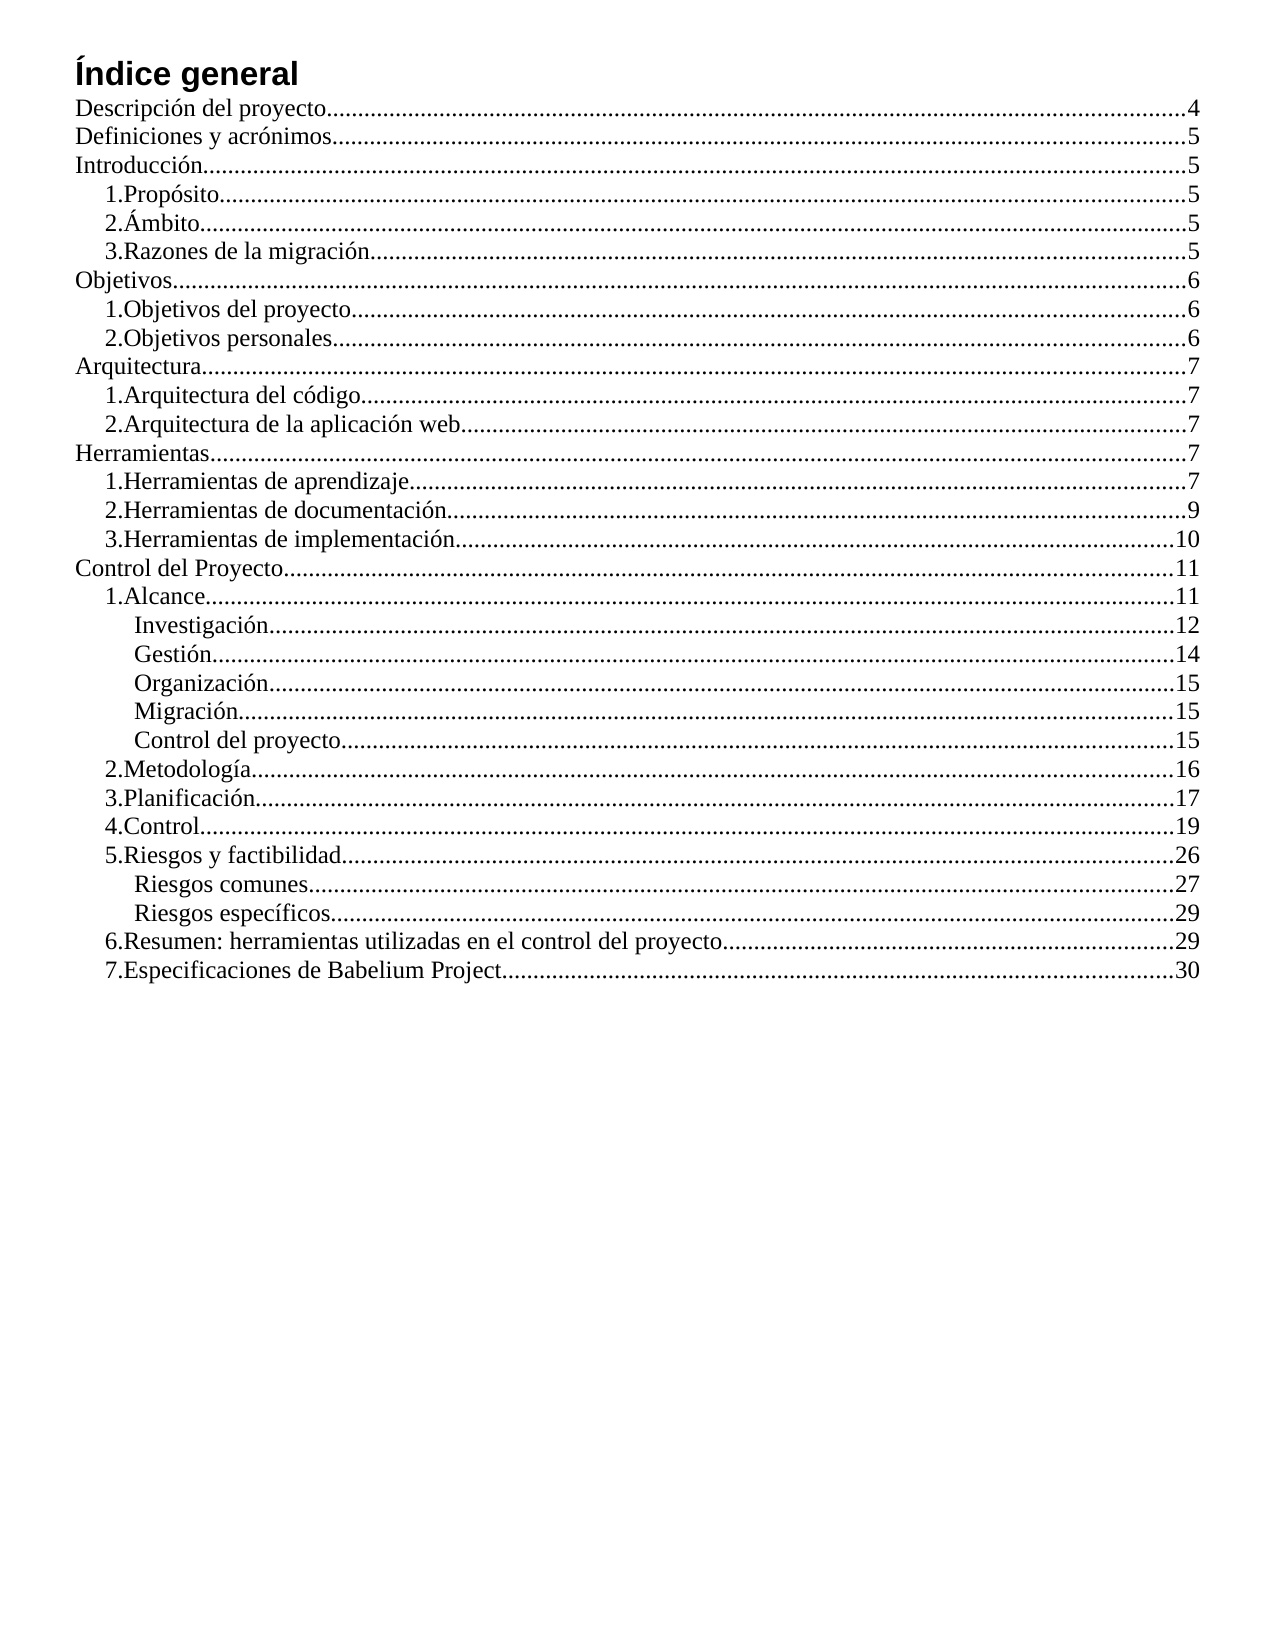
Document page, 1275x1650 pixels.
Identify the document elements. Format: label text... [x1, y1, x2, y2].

text Investigación 12 [134, 610, 1200, 639]
text Control del proyecto 15 [134, 725, 1200, 754]
text Descripción del proyecto 4 [75, 93, 1200, 121]
text 1.Propósito 5 [104, 179, 1200, 208]
text 7.Especificaciones de Babelium Project 30 [104, 955, 1200, 984]
text 1.Alcance 11 [104, 581, 1200, 610]
text Riesgos comunes 27 [134, 869, 1200, 898]
text 4.Control 19 [104, 811, 1200, 840]
text 3.Razones de la migración 5 [104, 236, 1200, 265]
text 1.Objetivos del proyecto 6 [104, 294, 1200, 323]
text 2.Ámbito 5 [104, 208, 1200, 236]
text 2.Herramientas de documentación 9 [104, 495, 1200, 524]
text Gestión 14 [134, 639, 1200, 668]
text Herramientas 7 [75, 438, 1200, 466]
text 2.Objetivos personales 6 [104, 323, 1200, 351]
text Organización 15 [134, 668, 1200, 696]
text Control del Proyecto 11 [75, 553, 1200, 581]
text 2.Metodología 16 [104, 754, 1200, 783]
text Introducción 5 [75, 150, 1200, 179]
text 3.Herramientas de implementación 10 [104, 524, 1200, 553]
text Arquitectura 7 [75, 351, 1200, 380]
text Riesgos específicos 29 [134, 898, 1200, 926]
text 1.Herramientas de aprendizaje 7 [104, 466, 1200, 495]
text 1.Arquitectura del código 7 [104, 380, 1200, 409]
text Objetivos 6 [75, 265, 1200, 294]
text 5.Riesgos y factibilidad 26 [104, 840, 1200, 869]
text 2.Arquitectura de la aplicación web 7 [104, 409, 1200, 438]
text 3.Planificación 17 [104, 783, 1200, 811]
text Migración 15 [134, 696, 1200, 725]
text 6.Resumen: herramientas utilizadas en el control del proyecto 29 [104, 926, 1200, 955]
text Definiciones y acrónimos 5 [75, 121, 1200, 150]
subtitle Índice general [75, 54, 1200, 93]
